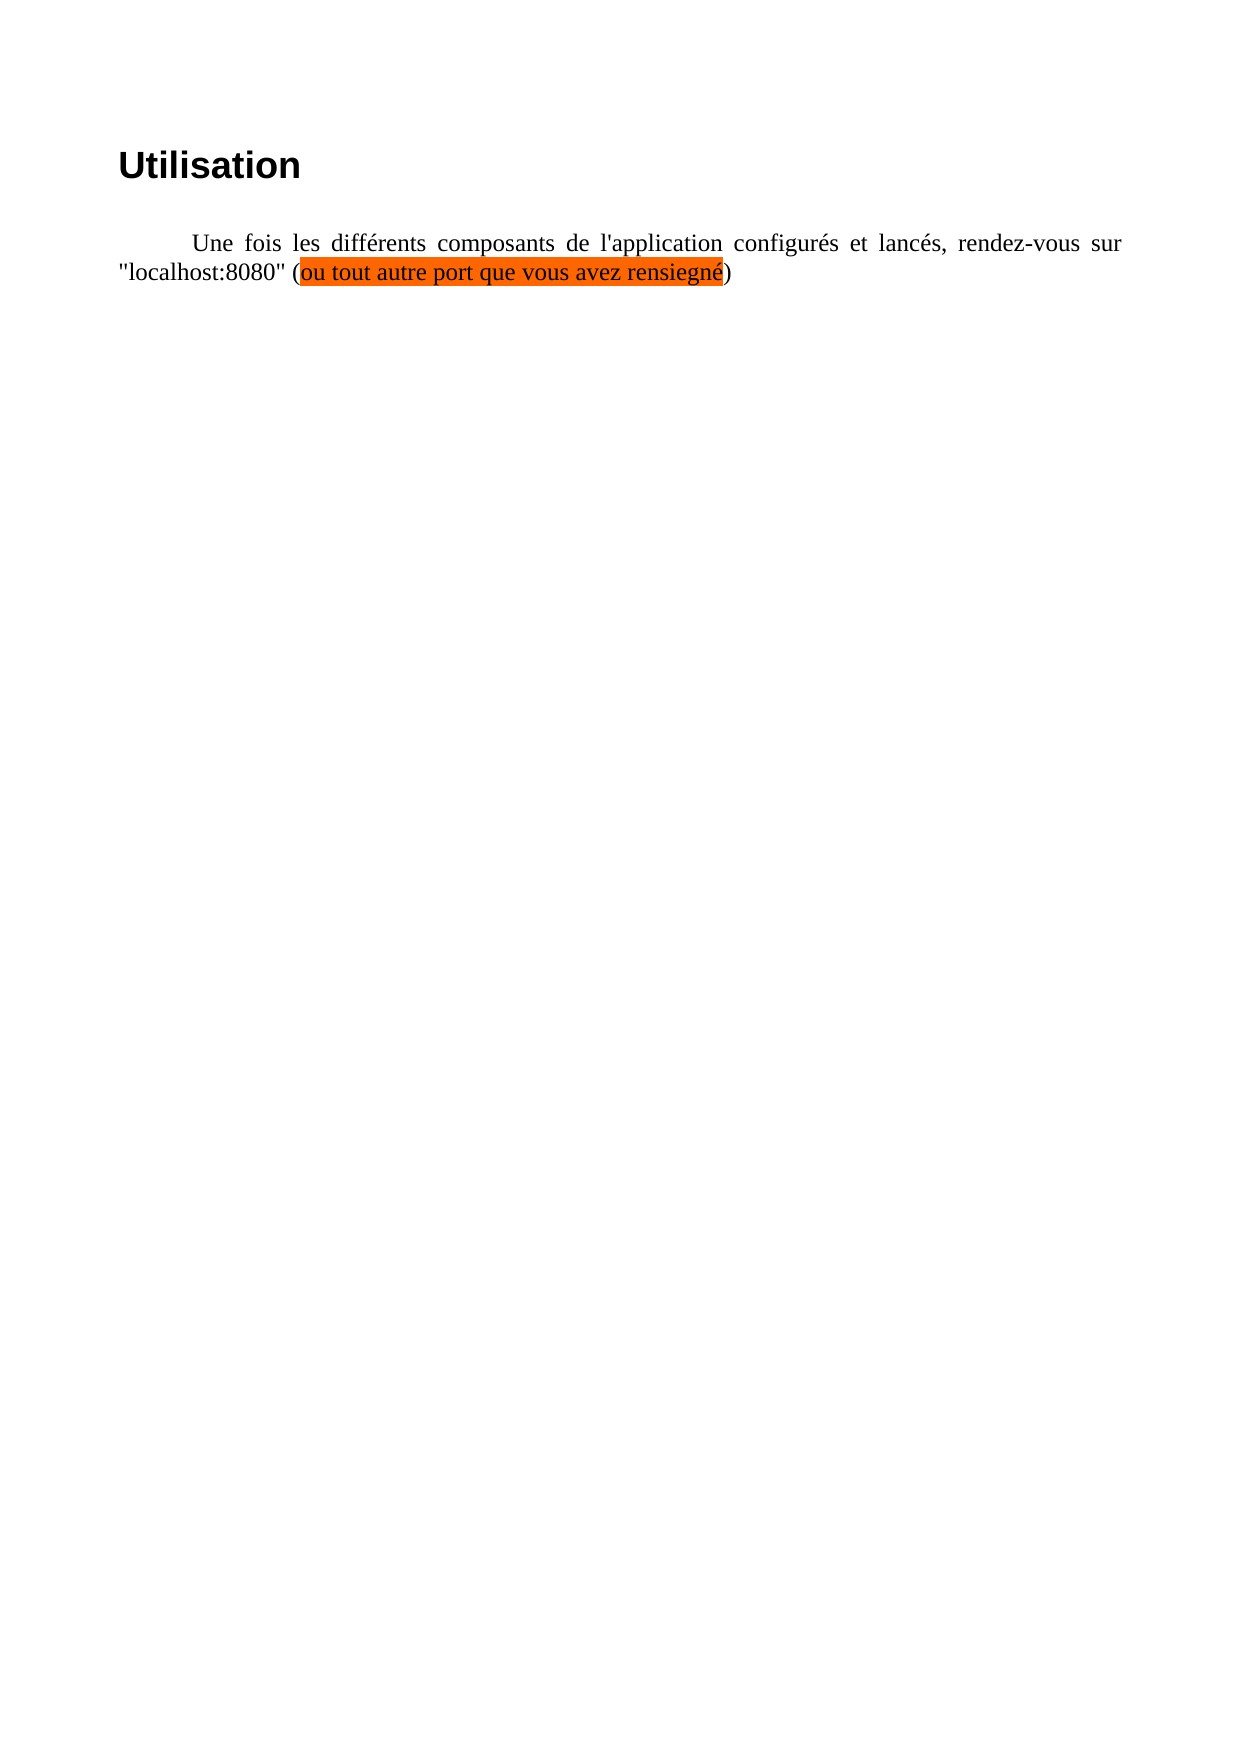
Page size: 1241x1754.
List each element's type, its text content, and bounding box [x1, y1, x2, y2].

text Une fois les différents composants de l'application configurés et lancés, rendez-vous sur "localhost:8080" (ou tout autre port que vous avez rensiegné) [118, 228, 1122, 286]
subtitle Utilisation [118, 143, 1122, 187]
